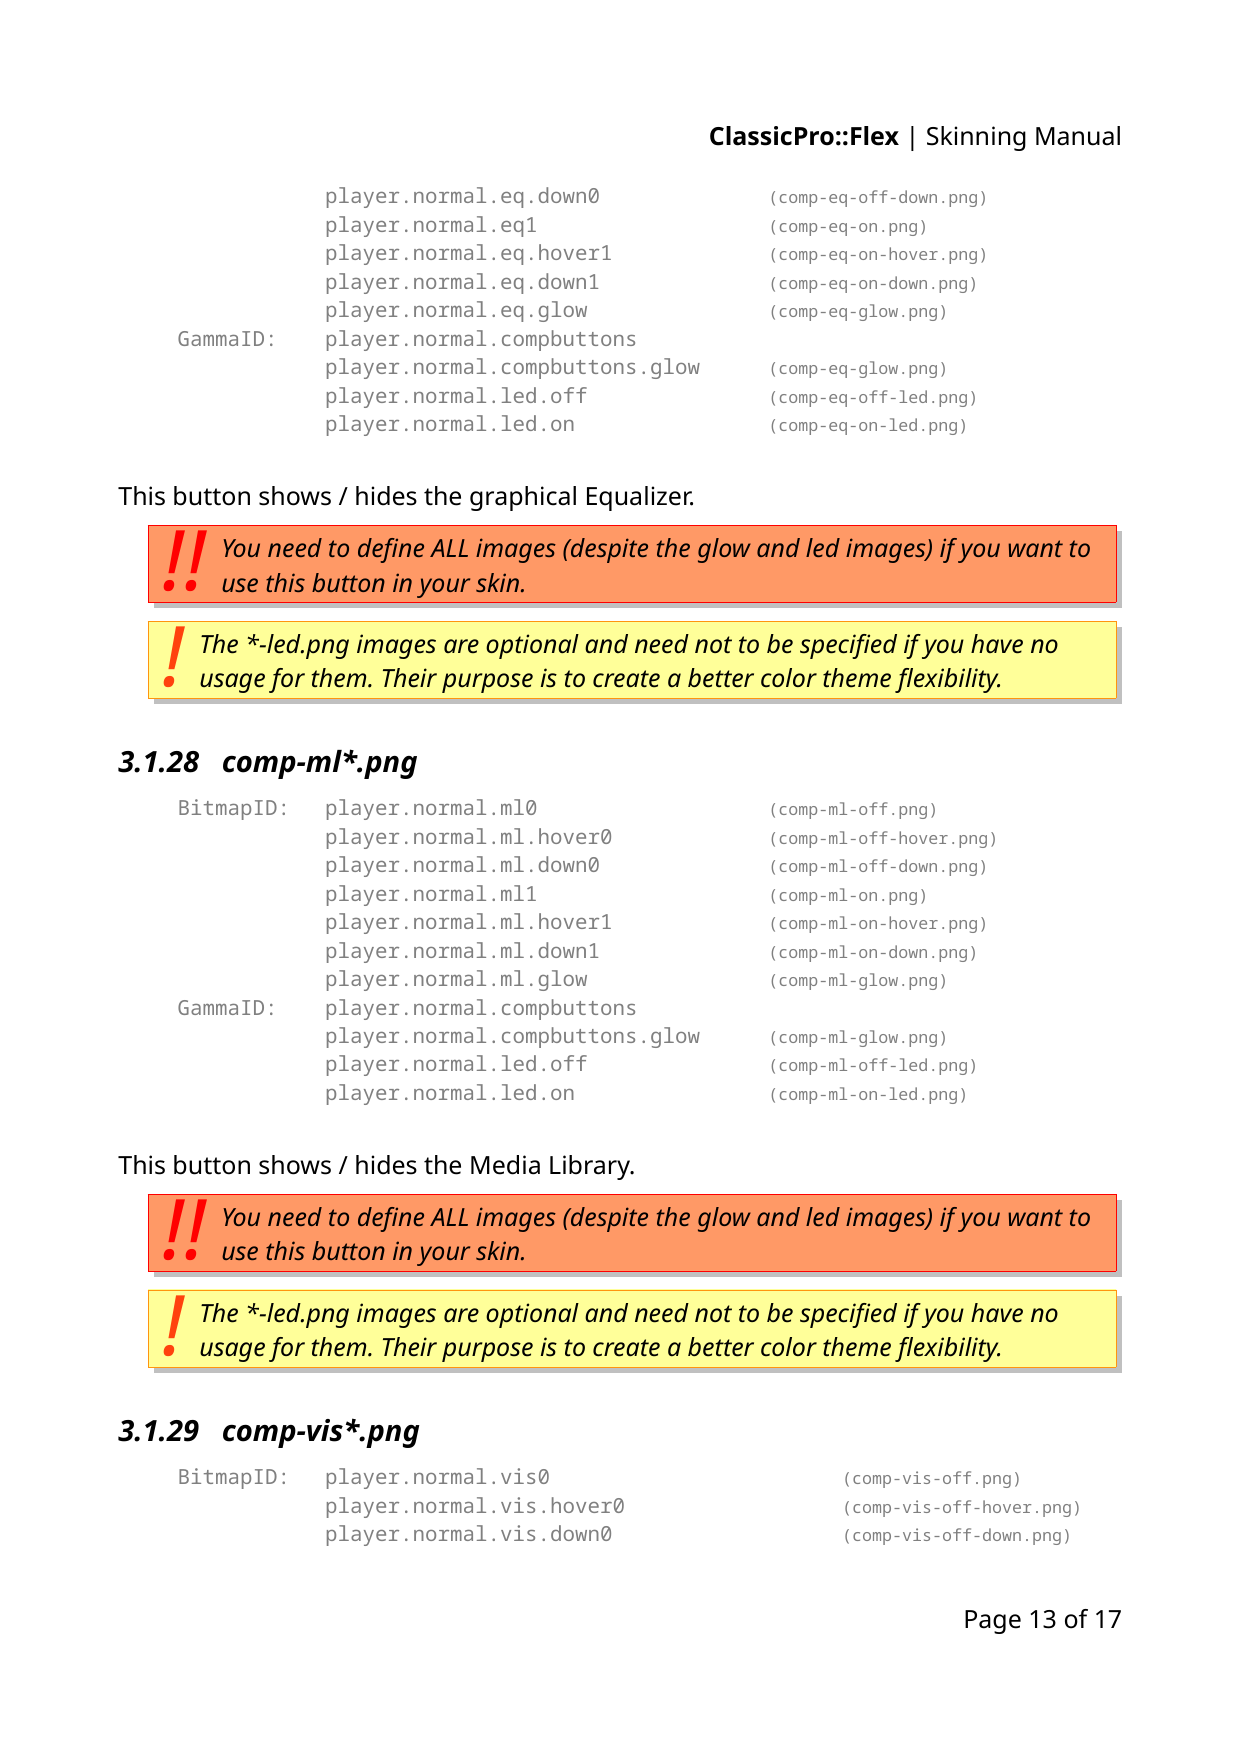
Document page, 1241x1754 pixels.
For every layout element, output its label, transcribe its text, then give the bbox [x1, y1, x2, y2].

text This button shows / hides the Media Library. [118, 1147, 1122, 1181]
text !The *-led.png images are optional and need not to be specified if you have no usage for them. Their purpose is to create a better color theme flexibility. [149, 1291, 1116, 1367]
text BitmapID: player.normal.ml0 (comp-ml-off.png) player.normal.ml.hover0 (comp-ml-off-hover.png) player.normal.ml.down0 (comp-ml-off-down.png) player.normal.ml1 (comp-ml-on.png) player.normal.ml.hover1 (comp-ml-on-hover.png) player.normal.ml.down1 (comp-ml-on-down.png) player.normal.ml.glow (comp-ml-glow.png) GammaID: player.normal.compbuttons player.normal.compbuttons.glow (comp-ml-glow.png) player.normal.led.off (comp-ml-off-led.png) player.normal.led.on (comp-ml-on-led.png) [177, 793, 1122, 1135]
text BitmapID: player.normal.vis0 (comp-vis-off.png) player.normal.vis.hover0 (comp-vis-off-hover.png) player.normal.vis.down0 (comp-vis-off-down.png) [177, 1462, 1122, 1548]
subtitle comp-ml*.png [118, 741, 1122, 781]
text !!You need to define ALL images (despite the glow and led images) if you want to use this button in your skin. [149, 1195, 1116, 1271]
text !!You need to define ALL images (despite the glow and led images) if you want to use this button in your skin. [149, 526, 1116, 602]
subtitle comp-vis*.png [118, 1410, 1122, 1450]
text !The *-led.png images are optional and need not to be specified if you have no usage for them. Their purpose is to create a better color theme flexibility. [149, 622, 1116, 698]
text player.normal.eq.down0 (comp-eq-off-down.png) player.normal.eq1 (comp-eq-on.png) player.normal.eq.hover1 (comp-eq-on-hover.png) player.normal.eq.down1 (comp-eq-on-down.png) player.normal.eq.glow (comp-eq-glow.png) GammaID: player.normal.compbuttons player.normal.compbuttons.glow (comp-eq-glow.png) player.normal.led.off (comp-eq-off-led.png) player.normal.led.on (comp-eq-on-led.png) [177, 182, 1122, 466]
text This button shows / hides the graphical Equalizer. [118, 478, 1122, 513]
